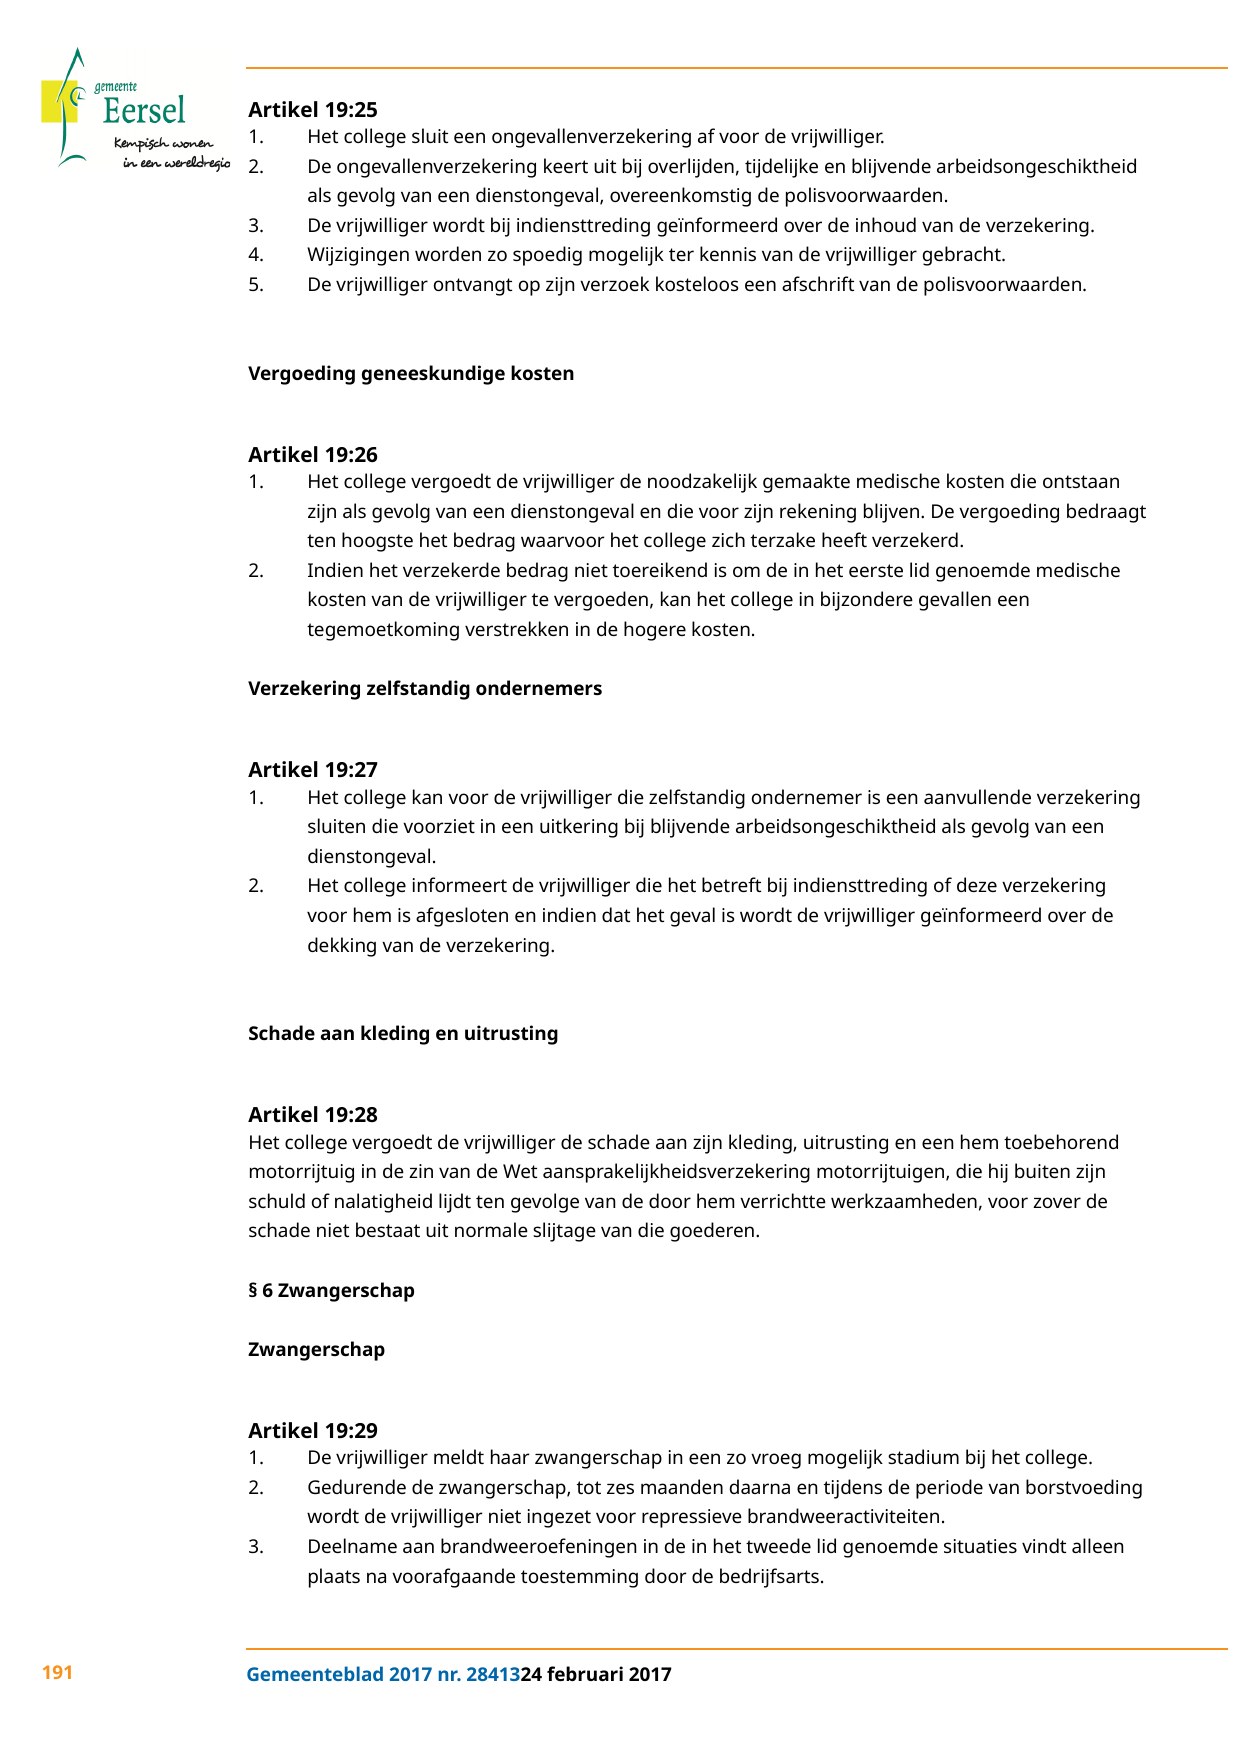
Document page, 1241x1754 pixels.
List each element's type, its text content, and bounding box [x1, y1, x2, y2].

list Indien het verzekerde bedrag niet toereikend is om de in het eerste lid genoemde medische kosten van de vrijwilliger te vergoeden, kan het college in bijzondere gevallen een tegemoetkoming verstrekken in de hogere kosten. [248, 557, 1152, 642]
list Het college informeert de vrijwilliger die het betreft bij indiensttreding of deze verzekering voor hem is afgesloten en indien dat het geval is wordt de vrijwilliger geïnformeerd over de dekking van de verzekering. [248, 873, 1152, 957]
text Het college vergoedt de vrijwilliger de schade aan zijn kleding, uitrusting en een hem toebehorend motorrijtuig in de zin van de Wet aansprakelijkheidsverzekering motorrijtuigen, die hij buiten zijn schuld of nalatigheid lijdt ten gevolge van de door hem verrichtte werkzaamheden, voor zover de schade niet bestaat uit normale slijtage van die goederen. [248, 1129, 1152, 1243]
list Wijzigingen worden zo spoedig mogelijk ter kennis van de vrijwilliger gebracht. [248, 242, 1152, 267]
list Gedurende de zwangerschap, tot zes maanden daarna en tijdens de periode van borstvoeding wordt de vrijwilliger niet ingezet voor repressieve brandweeractiviteiten. [248, 1474, 1152, 1529]
list De vrijwilliger meldt haar zwangerschap in een zo vroeg mogelijk stadium bij het college. [248, 1444, 1152, 1470]
picture [41, 47, 231, 172]
text Artikel 19:28 [248, 1101, 1152, 1129]
text Artikel 19:26 [248, 440, 1152, 468]
text Vergoeding geneeskundige kosten [248, 360, 1152, 386]
list De ongevallenverzekering keert uit bij overlijden, tijdelijke en blijvende arbeidsongeschiktheid als gevolg van een dienstongeval, overeenkomstig de polisvoorwaarden. [248, 153, 1152, 208]
list Het college vergoedt de vrijwilliger de noodzakelijk gemaakte medische kosten die ontstaan zijn als gevolg van een dienstongeval en die voor zijn rekening blijven. De vergoeding bedraagt ten hoogste het bedrag waarvoor het college zich terzake heeft verzekerd. [248, 468, 1152, 553]
text Artikel 19:29 [248, 1416, 1152, 1444]
text Verzekering zelfstandig ondernemers [248, 675, 1152, 701]
text § 6 Zwangerschap [248, 1277, 1152, 1303]
list De vrijwilliger wordt bij indiensttreding geïnformeerd over de inhoud van de verzekering. [248, 212, 1152, 238]
list Het college sluit een ongevallenverzekering af voor de vrijwilliger. [248, 123, 1152, 149]
text Schade aan kleding en uitrusting [248, 1021, 1152, 1046]
list Het college kan voor de vrijwilliger die zelfstandig ondernemer is een aanvullende verzekering sluiten die voorziet in een uitkering bij blijvende arbeidsongeschiktheid als gevolg van een dienstongeval. [248, 784, 1152, 869]
list De vrijwilliger ontvangt op zijn verzoek kosteloos een afschrift van de polisvoorwaarden. [248, 271, 1152, 297]
text Zwangerschap [248, 1336, 1152, 1362]
text Artikel 19:25 [248, 95, 1152, 123]
list Deelname aan brandweeroefeningen in de in het tweede lid genoemde situaties vindt alleen plaats na voorafgaande toestemming door de bedrijfsarts. [248, 1533, 1152, 1588]
text Artikel 19:27 [248, 755, 1152, 784]
